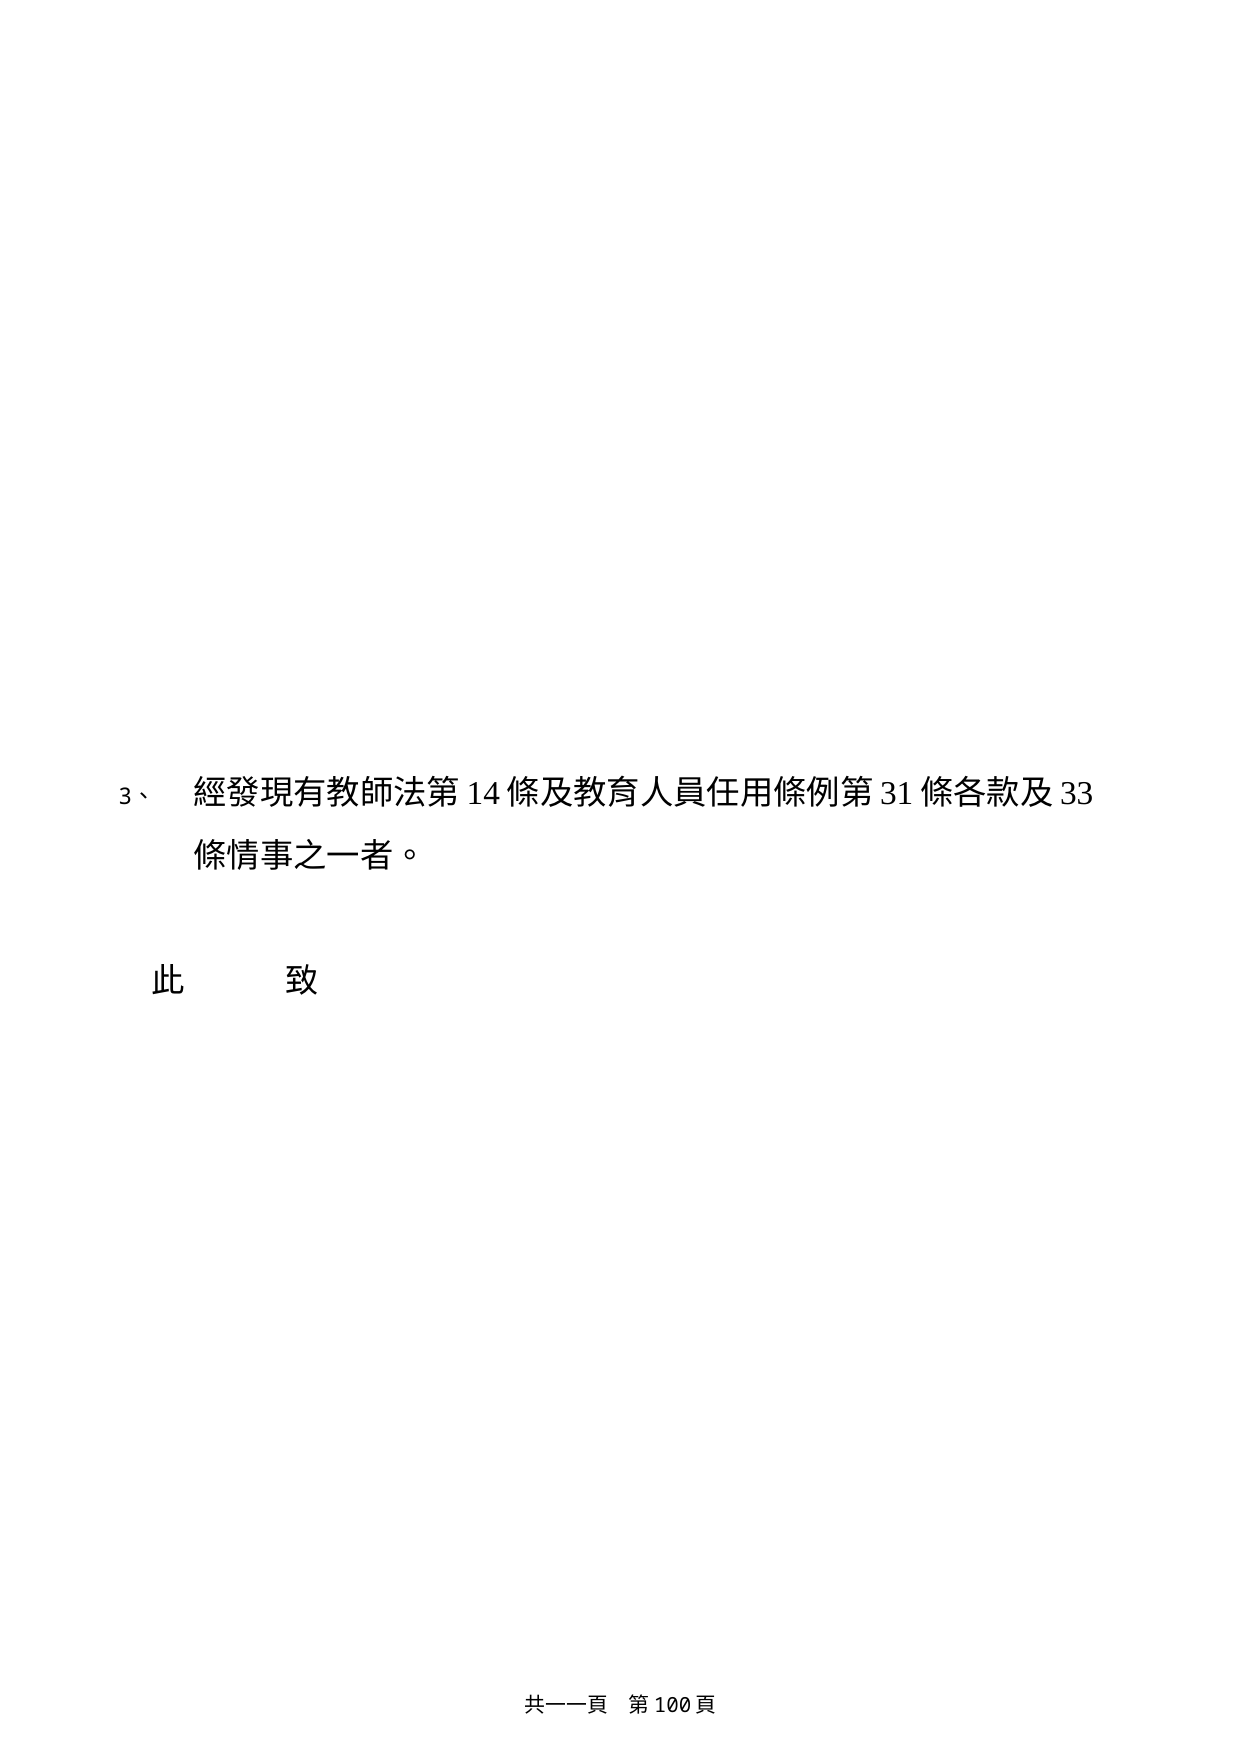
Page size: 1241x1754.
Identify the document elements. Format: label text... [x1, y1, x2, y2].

list 經發現有教師法第14條及教育人員任用條例第31條各款及33條情事之一者。 [118, 749, 1122, 874]
text 此 致 [118, 936, 1122, 999]
